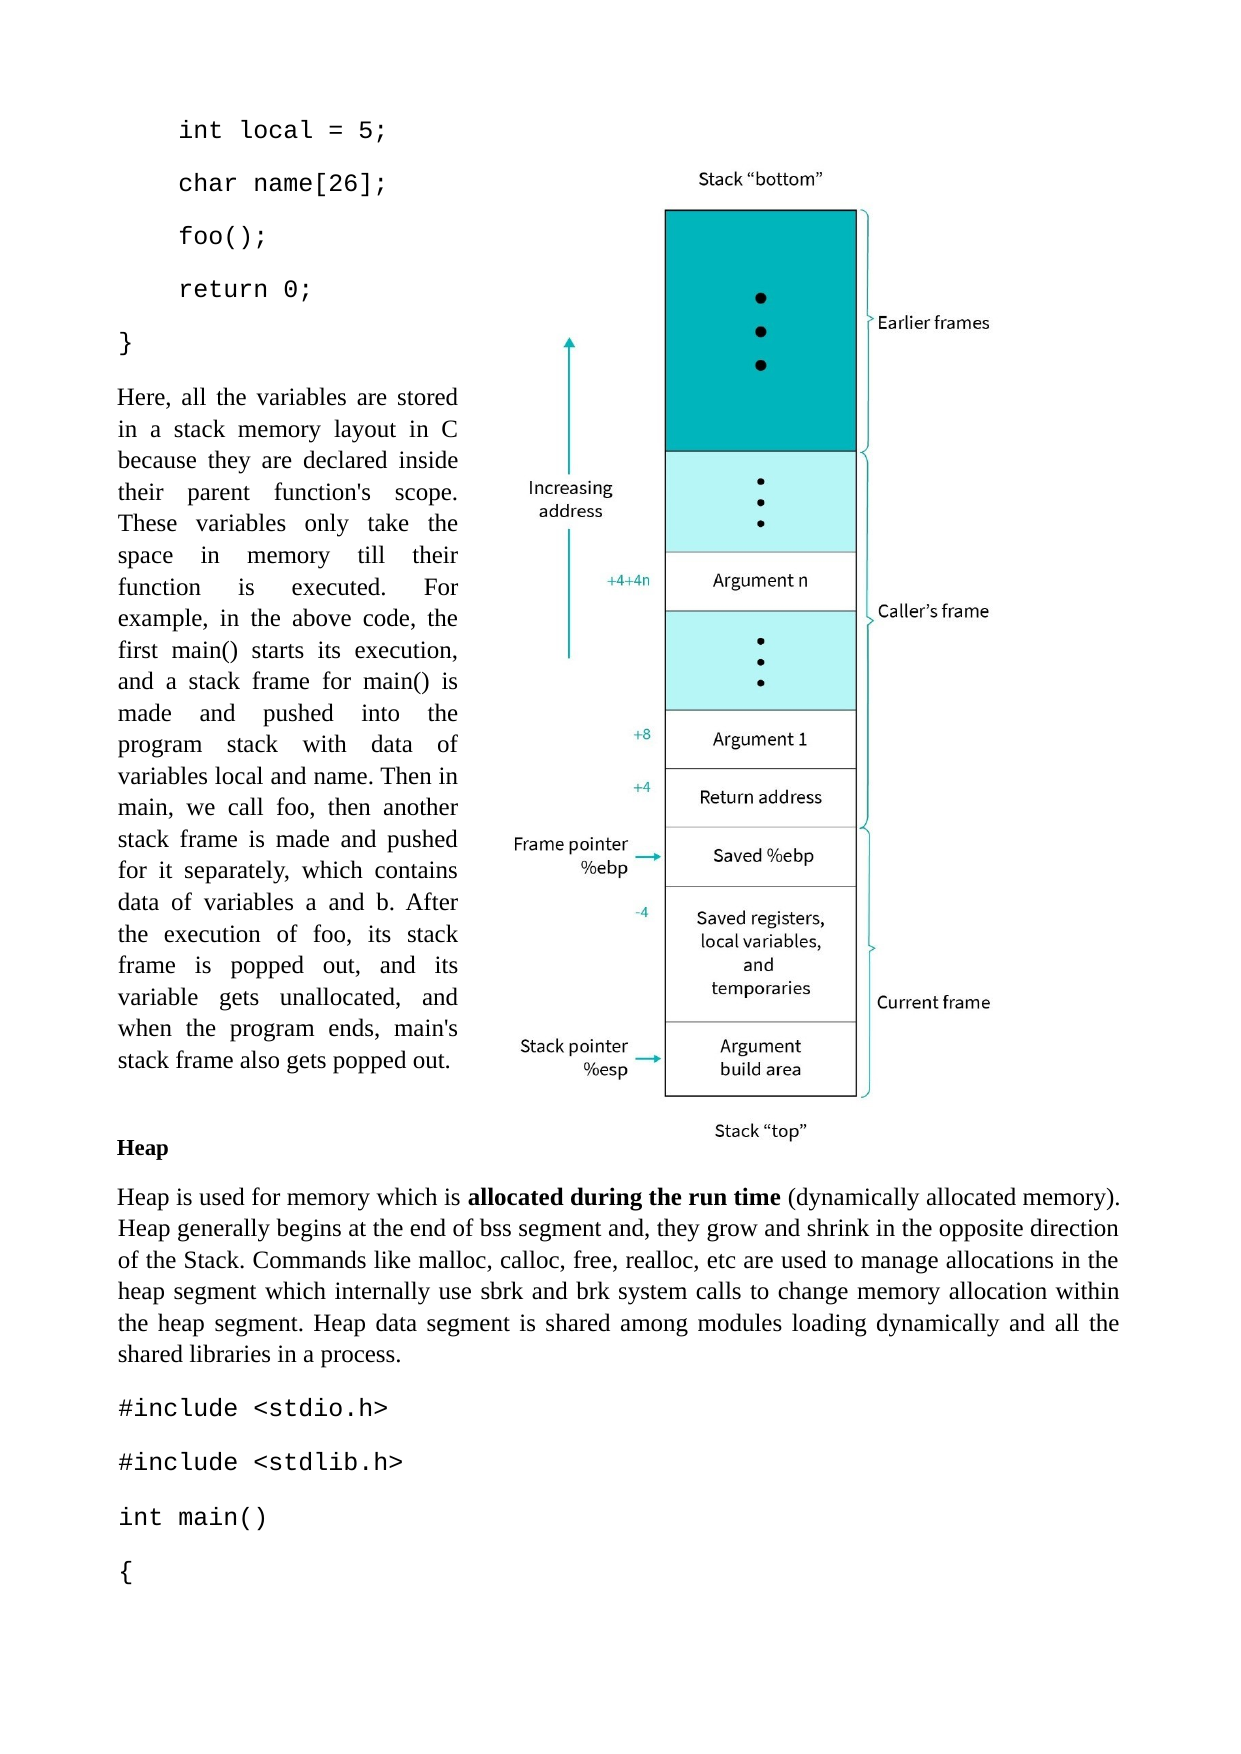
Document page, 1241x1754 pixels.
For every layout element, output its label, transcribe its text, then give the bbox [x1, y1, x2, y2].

text [1051, 277, 1122, 305]
text #include <stdlib.h> [118, 1450, 1122, 1478]
text return 0; [118, 277, 458, 305]
text Here, all the variables are stored in a stack memory layout in C because they are declared inside their parent function's scope. These variables only take the space in memory till their function is executed. For example, in the above code, the first main() starts its execution, and a stack frame for main() is made and pushed into the program stack with data of variables local and name. Then in main, we call foo, then another stack frame is made and pushed for it separately, which contains data of variables a and b. After the execution of foo, its stack frame is popped out, and its variable gets unallocated, and when the program ends, main's stack frame also gets popped out. [117, 382, 458, 1074]
text #include <stdio.h> [118, 1395, 1122, 1423]
subtitle Heap [117, 1134, 458, 1160]
text char name[26]; [118, 171, 458, 199]
text { [118, 1559, 1122, 1587]
picture [458, 115, 1051, 1169]
text int main() [118, 1504, 1122, 1533]
text int local = 5; [118, 118, 458, 146]
text [1051, 224, 1122, 252]
text foo(); [118, 224, 458, 252]
subtitle [1051, 1134, 1122, 1160]
text [1051, 382, 1121, 1074]
text } [118, 329, 458, 358]
text [1051, 171, 1122, 199]
text Heap is used for memory which is allocated during the run time (dynamically allocated memory). Heap generally begins at the end of bss segment and, they grow and shrink in the opposite direction of the Stack. Commands like malloc, calloc, free, realloc, etc are used to manage allocations in the heap segment which internally use sbrk and brk system calls to change memory allocation within the heap segment. Heap data segment is shared among modules loading dynamically and all the shared libraries in a process. [117, 1182, 1121, 1368]
text [1051, 118, 1122, 146]
text [1051, 329, 1122, 358]
